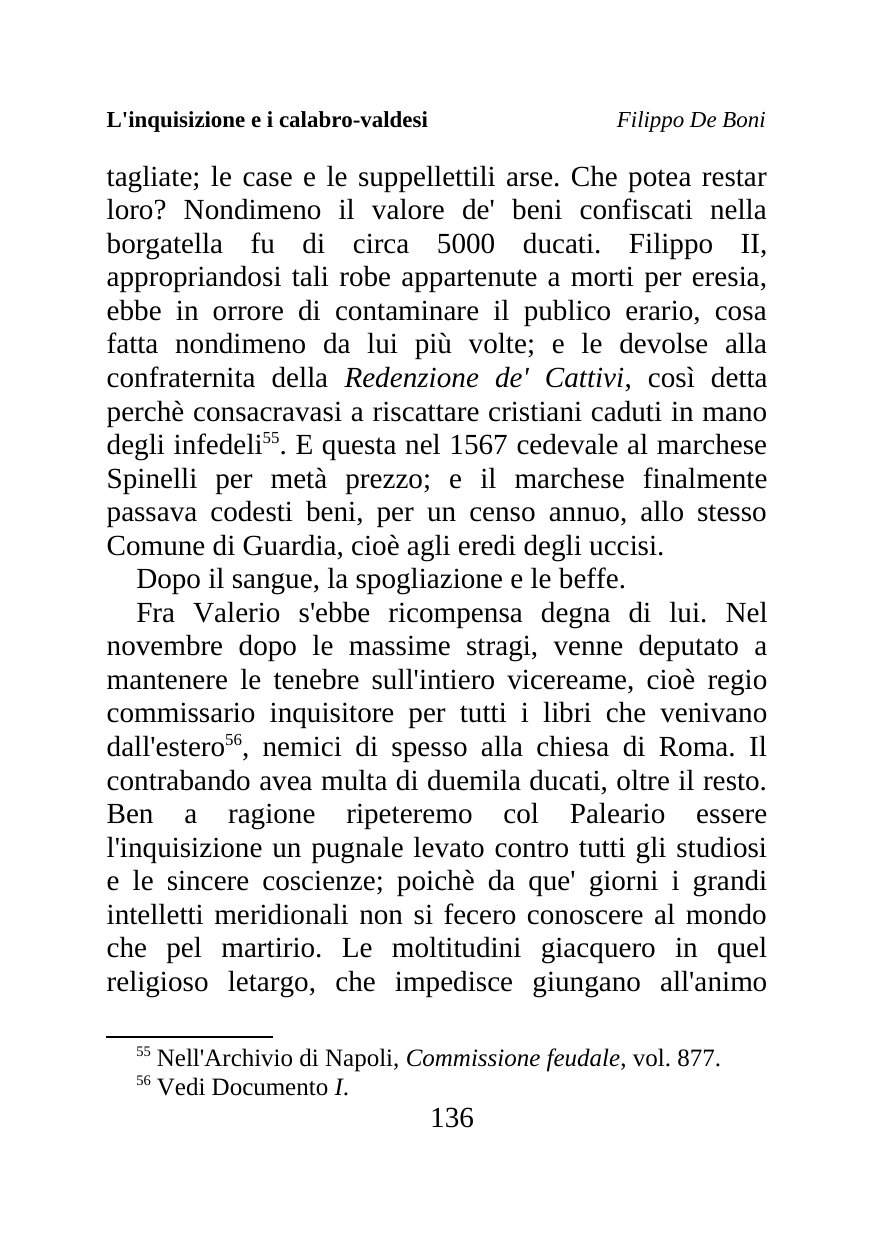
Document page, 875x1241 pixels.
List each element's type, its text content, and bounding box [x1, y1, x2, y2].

text Dopo il sangue, la spogliazione e le beffe. [106, 561, 768, 595]
text Nell'Archivio di Napoli, Commissione feudale, vol. 877. [106, 1043, 768, 1072]
text tagliate; le case e le suppellettili arse. Che potea restar loro? Nondimeno il valore de' beni confiscati nella borgatella fu di circa 5000 ducati. Filippo II, appropriandosi tali robe appartenute a morti per eresia, ebbe in orrore di contaminare il publico erario, cosa fatta nondimeno da lui più volte; e le devolse alla confraternita della Redenzione de' Cattivi, così detta perchè consacravasi a riscattare cristiani caduti in mano degli infedeli. E questa nel 1567 cedevale al marchese Spinelli per metà prezzo; e il marchese finalmente passava codesti beni, per un censo annuo, allo stesso Comune di Guardia, cioè agli eredi degli uccisi. [106, 159, 768, 561]
text Fra Valerio s'ebbe ricompensa degna di lui. Nel novembre dopo le massime stragi, venne deputato a mantenere le tenebre sull'intiero vicereame, cioè regio commissario inquisitore per tutti i libri che venivano dall'estero, nemici di spesso alla chiesa di Roma. Il contrabando avea multa di duemila ducati, oltre il resto. Ben a ragione ripeteremo col Paleario essere l'inquisizione un pugnale levato contro tutti gli studiosi e le sincere coscienze; poichè da que' giorni i grandi intelletti meridionali non si fecero conoscere al mondo che pel martirio. Le moltitudini giacquero in quel religioso letargo, che impedisce giungano all'animo [106, 595, 768, 997]
text Vedi Documento I. [106, 1072, 768, 1100]
